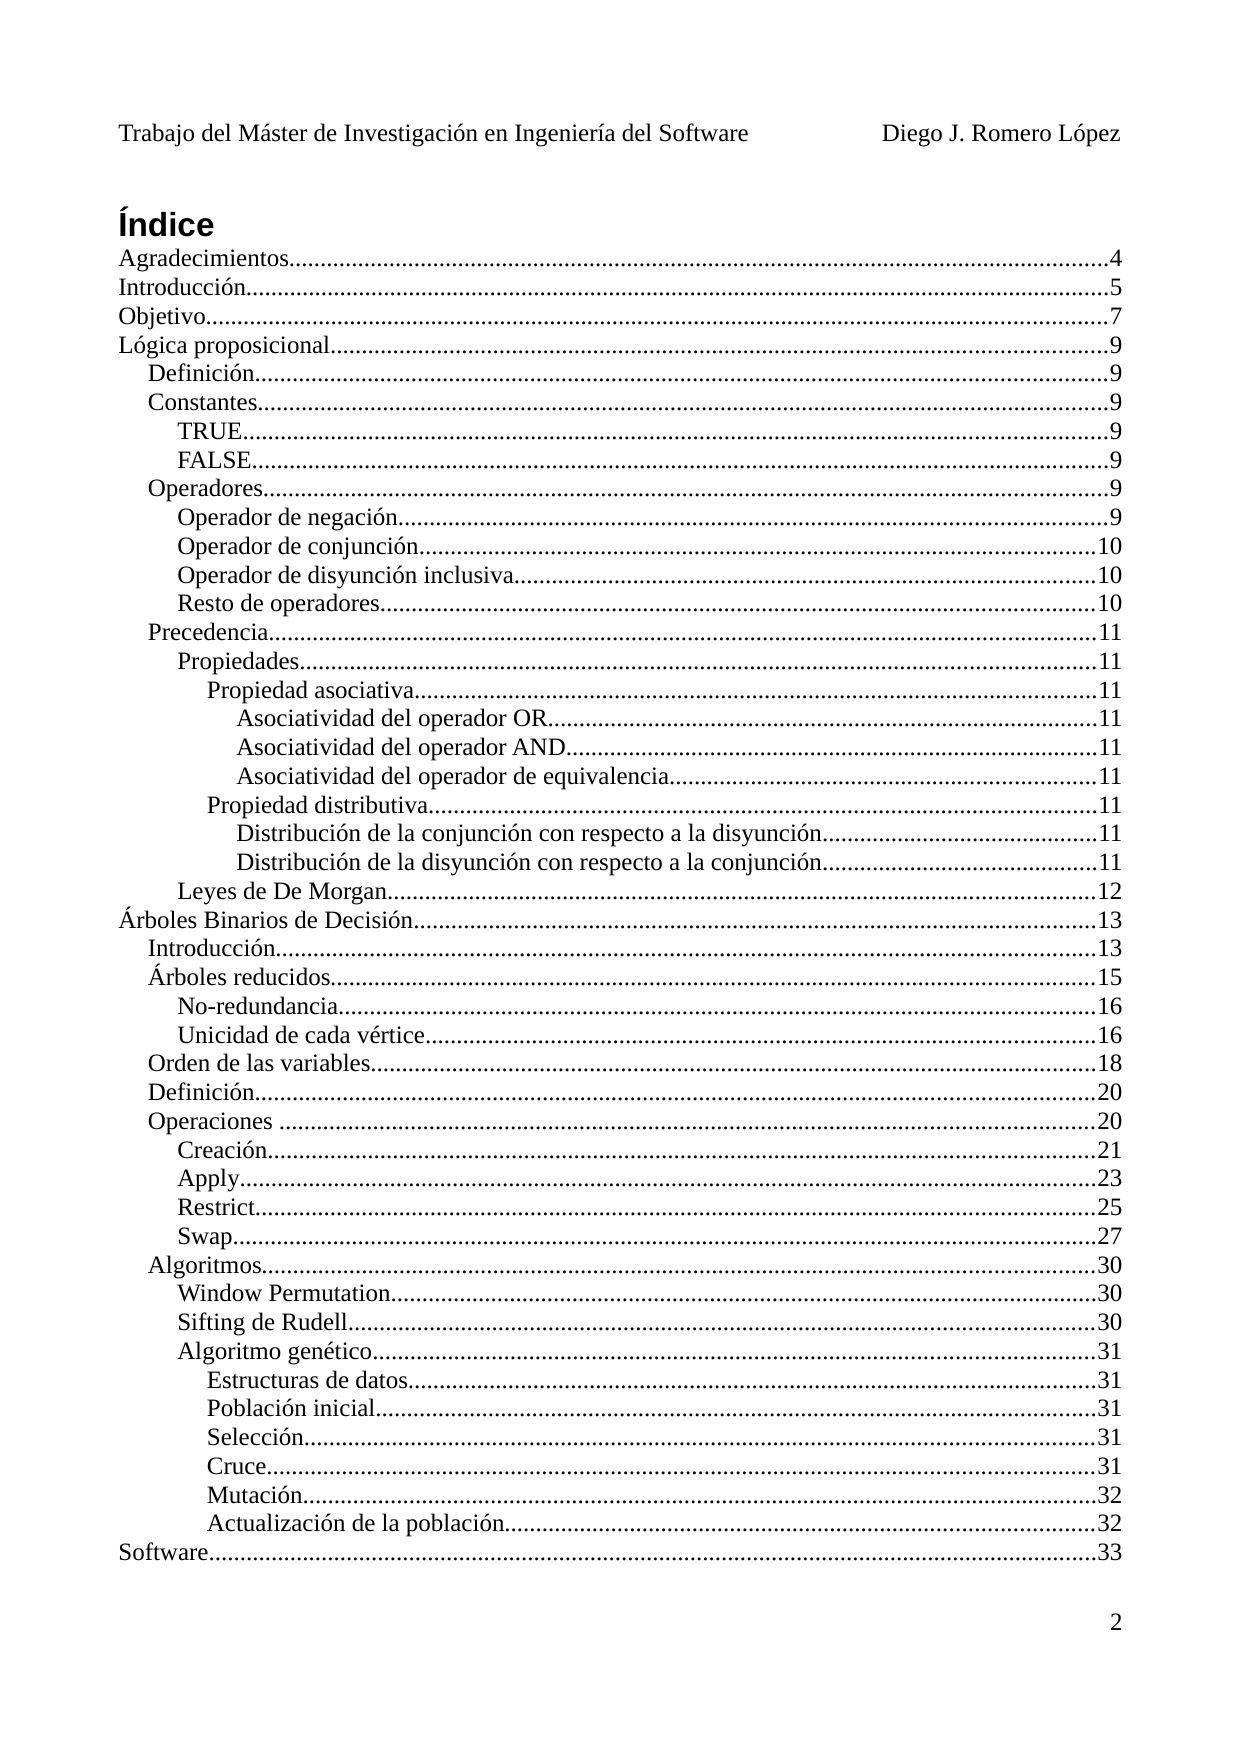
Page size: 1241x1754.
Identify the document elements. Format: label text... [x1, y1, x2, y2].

text Definición 9 [148, 358, 1122, 387]
text Definición 20 [148, 1077, 1122, 1106]
text Window Permutation 30 [177, 1278, 1122, 1307]
text Algoritmo genético 31 [177, 1336, 1122, 1365]
text Restrict 25 [177, 1192, 1122, 1221]
text Asociatividad del operador de equivalencia 11 [236, 761, 1122, 790]
text Software 33 [118, 1537, 1122, 1566]
text Leyes de De Morgan 12 [177, 876, 1122, 905]
text Swap 27 [177, 1221, 1122, 1250]
text Asociatividad del operador OR 11 [236, 703, 1122, 732]
text Asociatividad del operador AND 11 [236, 732, 1122, 761]
text Propiedad asociativa 11 [207, 675, 1122, 703]
text Árboles reducidos 15 [148, 962, 1122, 991]
text Operador de negación 9 [177, 502, 1122, 531]
text Introducción 5 [118, 272, 1122, 301]
text Mutación 32 [207, 1480, 1122, 1508]
text Orden de las variables 18 [148, 1048, 1122, 1077]
text Objetivo 7 [118, 301, 1122, 330]
text Operador de disyunción inclusiva 10 [177, 560, 1122, 588]
text Propiedades 11 [177, 646, 1122, 675]
text Distribución de la conjunción con respecto a la disyunción 11 [236, 818, 1122, 847]
text FALSE 9 [177, 445, 1122, 473]
text Estructuras de datos 31 [207, 1365, 1122, 1393]
text Árboles Binarios de Decisión 13 [118, 905, 1122, 933]
text Resto de operadores 10 [177, 588, 1122, 617]
text Población inicial 31 [207, 1393, 1122, 1422]
text Unicidad de cada vértice 16 [177, 1020, 1122, 1048]
text Creación 21 [177, 1135, 1122, 1163]
text Agradecimientos 4 [118, 243, 1122, 272]
text Operaciones 20 [148, 1106, 1122, 1135]
text Algoritmos 30 [148, 1250, 1122, 1278]
text Cruce 31 [207, 1451, 1122, 1480]
text Sifting de Rudell 30 [177, 1307, 1122, 1336]
text Operador de conjunción 10 [177, 531, 1122, 560]
text Introducción 13 [148, 933, 1122, 962]
text Selección 31 [207, 1422, 1122, 1451]
text Operadores 9 [148, 473, 1122, 502]
text Lógica proposicional 9 [118, 330, 1122, 358]
text Apply 23 [177, 1163, 1122, 1192]
subtitle Índice [118, 205, 1122, 243]
text Actualización de la población 32 [207, 1508, 1122, 1537]
text No-redundancia 16 [177, 991, 1122, 1020]
text Constantes 9 [148, 387, 1122, 416]
text TRUE 9 [177, 416, 1122, 445]
text Propiedad distributiva 11 [207, 790, 1122, 818]
text Precedencia 11 [148, 617, 1122, 646]
text Distribución de la disyunción con respecto a la conjunción 11 [236, 847, 1122, 876]
